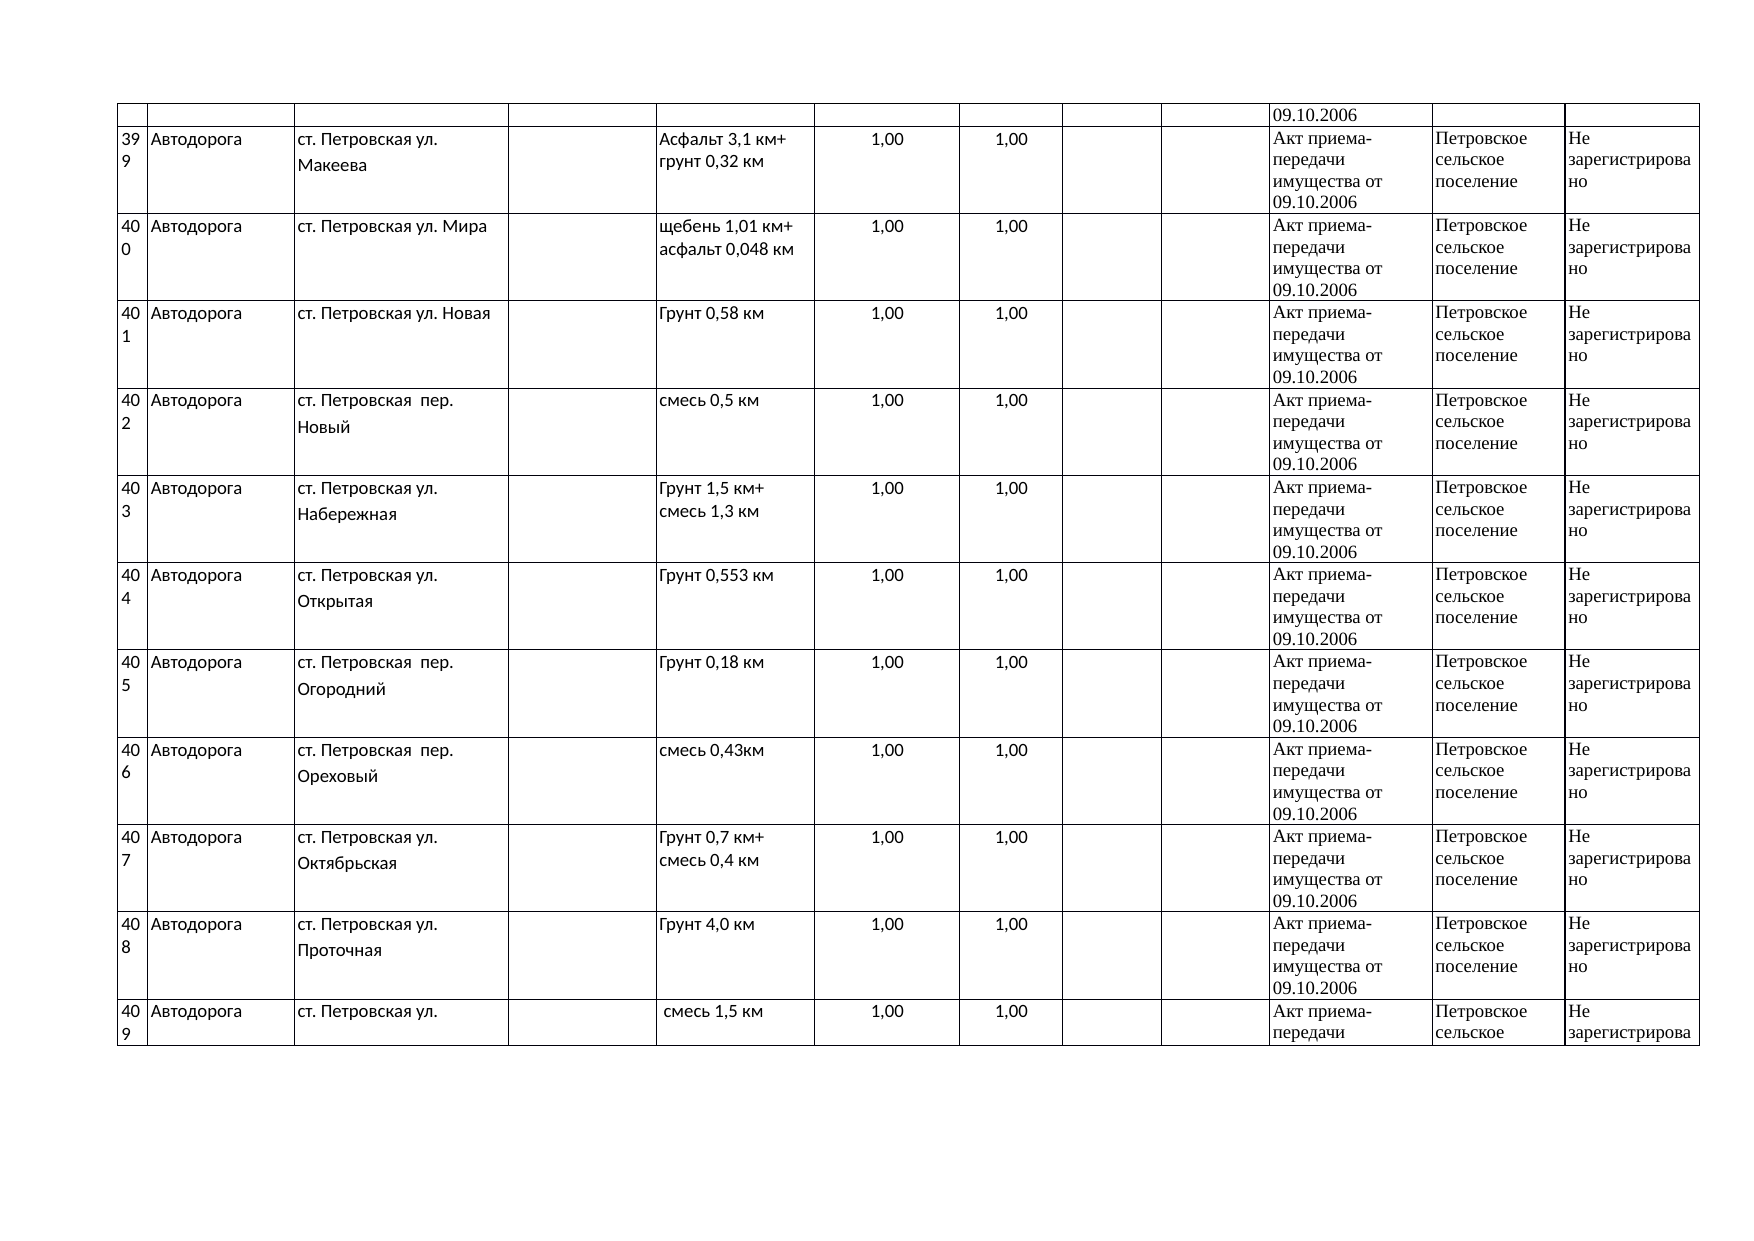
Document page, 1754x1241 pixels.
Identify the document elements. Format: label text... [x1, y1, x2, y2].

table_cell [1162, 301, 1269, 387]
table_cell Грунт 1,5 км+ смесь 1,3 км [657, 476, 814, 562]
table_cell Грунт 0,18 км [657, 650, 814, 737]
table_cell Не зарегистрировано [1566, 127, 1699, 213]
table_cell Петровское сельское поселение [1433, 214, 1564, 300]
table_cell [1162, 104, 1269, 126]
table_cell 1,00 [815, 389, 959, 475]
table_cell [1162, 563, 1269, 649]
table_cell [1063, 563, 1161, 649]
table_cell Петровское сельское поселение [1433, 650, 1564, 737]
table_cell [295, 104, 508, 126]
table_cell [1162, 476, 1269, 562]
table_cell 1,00 [815, 738, 959, 824]
table_cell 1,00 [960, 563, 1062, 649]
table_cell ст. Петровская ул. Октябрьская [295, 825, 508, 911]
table_cell 400 [118, 214, 147, 300]
table_cell Акт приема-передачи имущества от 09.10.2006 [1270, 825, 1432, 911]
table_cell Не зарегистрировано [1566, 825, 1699, 911]
table_cell Автодорога [148, 127, 294, 213]
table_cell [148, 104, 294, 126]
table_cell Грунт 0,58 км [657, 301, 814, 387]
table_cell [509, 214, 656, 300]
table_cell ст. Петровская ул. Новая [295, 301, 508, 387]
table_cell [1433, 104, 1564, 126]
table_cell Петровское сельское поселение [1433, 738, 1564, 824]
table_cell Акт приема-передачи имущества от 09.10.2006 [1270, 301, 1432, 387]
table_cell Акт приема-передачи имущества от 09.10.2006 [1270, 563, 1432, 649]
table_cell [815, 104, 959, 126]
table_cell Автодорога [148, 738, 294, 824]
table_cell Не зарегистрировано [1566, 389, 1699, 475]
table_cell Автодорога [148, 563, 294, 649]
table_cell ст. Петровская пер. Новый [295, 389, 508, 475]
table_cell [1162, 650, 1269, 737]
table_cell [509, 104, 656, 126]
table_cell [1162, 825, 1269, 911]
table_cell Автодорога [148, 1000, 294, 1045]
table_cell смесь 1,5 км [657, 1000, 814, 1045]
table_cell Акт приема-передачи имущества от 09.10.2006 [1270, 912, 1432, 998]
table_cell [657, 104, 814, 126]
table_cell 1,00 [815, 301, 959, 387]
table_cell Не зарегистрировано [1566, 476, 1699, 562]
table_cell [1063, 650, 1161, 737]
table_cell 408 [118, 912, 147, 998]
table_cell Петровское сельское поселение [1433, 127, 1564, 213]
table_cell ст. Петровская ул. Мира [295, 214, 508, 300]
table_cell смесь 0,43км [657, 738, 814, 824]
table_cell Не зарегистрировано [1566, 738, 1699, 824]
table_cell Автодорога [148, 214, 294, 300]
table_cell Асфальт 3,1 км+ грунт 0,32 км [657, 127, 814, 213]
table_cell Петровское сельское поселение [1433, 389, 1564, 475]
table_cell Не зарегистрировано [1566, 301, 1699, 387]
table_cell 402 [118, 389, 147, 475]
table_cell ст. Петровская пер. Ореховый [295, 738, 508, 824]
table_cell [1063, 389, 1161, 475]
table_cell Петровское сельское поселение [1433, 476, 1564, 562]
table_cell ст. Петровская ул. Открытая [295, 563, 508, 649]
table_cell [509, 912, 656, 998]
table_cell 1,00 [960, 650, 1062, 737]
table_cell Акт приема-передачи имущества от 09.10.2006 [1270, 389, 1432, 475]
table_cell [118, 104, 147, 126]
table_cell 405 [118, 650, 147, 737]
table_cell ст. Петровская ул. Проточная [295, 912, 508, 998]
table_cell [960, 104, 1062, 126]
table_cell Не зарегистрировано [1566, 650, 1699, 737]
table_cell Акт приема-передачи имущества от 09.10.2006 [1270, 476, 1432, 562]
table_cell [1063, 1000, 1161, 1045]
table_cell [1063, 738, 1161, 824]
table_cell Не зарегистрирова [1566, 1000, 1699, 1045]
table_cell 409 [118, 1000, 147, 1045]
table_cell 1,00 [960, 825, 1062, 911]
table_cell Автодорога [148, 301, 294, 387]
table_cell [1063, 127, 1161, 213]
table_cell Петровское сельское [1433, 1000, 1564, 1045]
table_cell [509, 738, 656, 824]
table_cell 1,00 [815, 214, 959, 300]
table_cell смесь 0,5 км [657, 389, 814, 475]
table_cell Акт приема-передачи имущества от 09.10.2006 [1270, 650, 1432, 737]
table_cell [1063, 476, 1161, 562]
table_cell 399 [118, 127, 147, 213]
table_cell 1,00 [815, 912, 959, 998]
table_cell Грунт 0,7 км+ смесь 0,4 км [657, 825, 814, 911]
table_cell 1,00 [815, 650, 959, 737]
table_cell Автодорога [148, 825, 294, 911]
table_cell Автодорога [148, 389, 294, 475]
table_cell Грунт 4,0 км [657, 912, 814, 998]
table_cell 1,00 [960, 476, 1062, 562]
table_cell 1,00 [960, 127, 1062, 213]
table_cell Акт приема-передачи [1270, 1000, 1432, 1045]
table_cell щебень 1,01 км+ асфальт 0,048 км [657, 214, 814, 300]
table_cell [1162, 127, 1269, 213]
table_cell Акт приема-передачи имущества от 09.10.2006 [1270, 214, 1432, 300]
table_cell [509, 1000, 656, 1045]
table_cell [509, 301, 656, 387]
table_cell Автодорога [148, 476, 294, 562]
table_cell Петровское сельское поселение [1433, 912, 1564, 998]
table_cell 403 [118, 476, 147, 562]
table_cell 406 [118, 738, 147, 824]
table_cell [1162, 912, 1269, 998]
table_cell Не зарегистрировано [1566, 214, 1699, 300]
table_cell [1162, 389, 1269, 475]
table_cell Не зарегистрировано [1566, 563, 1699, 649]
table_cell [1566, 104, 1699, 126]
table_cell [509, 127, 656, 213]
table_cell ст. Петровская ул. Набережная [295, 476, 508, 562]
table_cell [1063, 214, 1161, 300]
table_cell ст. Петровская ул. Макеева [295, 127, 508, 213]
table_cell 1,00 [815, 563, 959, 649]
table_cell 1,00 [960, 301, 1062, 387]
table_cell Акт приема-передачи имущества от 09.10.2006 [1270, 738, 1432, 824]
table_cell 1,00 [960, 214, 1062, 300]
table_cell ст. Петровская пер. Огородний [295, 650, 508, 737]
table_cell Петровское сельское поселение [1433, 563, 1564, 649]
table_cell 1,00 [960, 912, 1062, 998]
table_cell 1,00 [815, 476, 959, 562]
table_cell 1,00 [815, 127, 959, 213]
table_cell [509, 389, 656, 475]
table_cell [1063, 104, 1161, 126]
table_cell [1162, 214, 1269, 300]
table_cell Автодорога [148, 912, 294, 998]
table_cell 1,00 [815, 1000, 959, 1045]
table_cell [1162, 1000, 1269, 1045]
table_cell 1,00 [960, 1000, 1062, 1045]
table_cell 407 [118, 825, 147, 911]
table_cell [1063, 301, 1161, 387]
table_cell Автодорога [148, 650, 294, 737]
table_cell [509, 476, 656, 562]
table_cell Акт приема-передачи имущества от 09.10.2006 [1270, 127, 1432, 213]
table_cell Петровское сельское поселение [1433, 301, 1564, 387]
table_cell [1063, 912, 1161, 998]
table_cell 404 [118, 563, 147, 649]
table_cell 401 [118, 301, 147, 387]
table_cell [509, 563, 656, 649]
table_cell Петровское сельское поселение [1433, 825, 1564, 911]
table_cell Не зарегистрировано [1566, 912, 1699, 998]
table_cell Грунт 0,553 км [657, 563, 814, 649]
table_cell [1063, 825, 1161, 911]
table_cell [509, 650, 656, 737]
table_cell [1162, 738, 1269, 824]
table_cell 1,00 [960, 738, 1062, 824]
table_cell [509, 825, 656, 911]
table_cell 1,00 [815, 825, 959, 911]
table_cell 09.10.2006 [1270, 104, 1432, 126]
table_cell 1,00 [960, 389, 1062, 475]
table_cell ст. Петровская ул. [295, 1000, 508, 1045]
